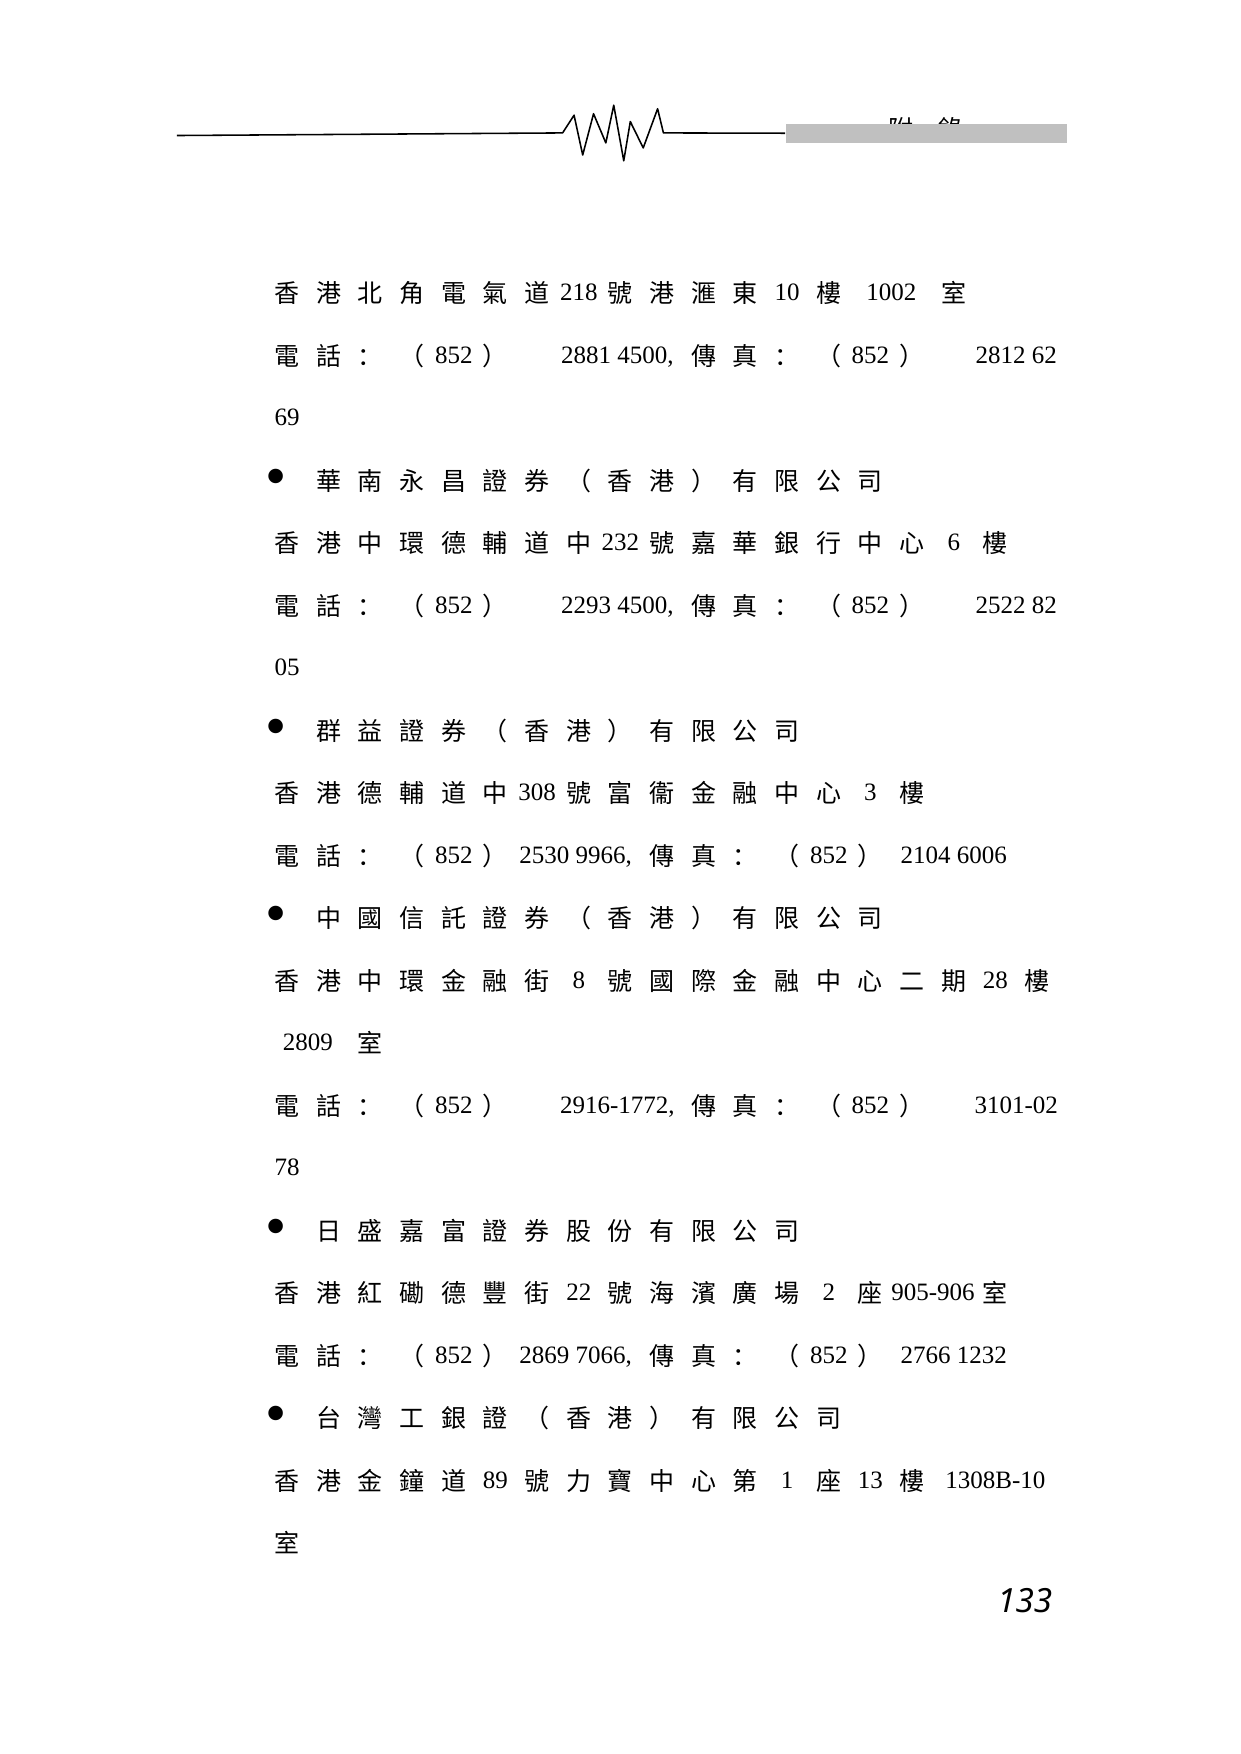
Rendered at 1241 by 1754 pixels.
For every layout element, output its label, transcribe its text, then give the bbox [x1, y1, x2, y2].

text 香港紅磡德豐街22號海濱廣場2座905-906室 [262, 1250, 1058, 1313]
text 香港北角電氣道218號港滙東10樓1002室 [262, 250, 1058, 313]
text 香港中環金融街8號國際金融中心二期28樓2809室 [262, 938, 1058, 1063]
text 香港金鐘道89號力寶中心第1座13樓1308B-10室 [262, 1438, 1058, 1563]
text 香港德輔道中308號富衞金融中心3樓 [262, 750, 1058, 813]
list 日盛嘉富證券股份有限公司 [242, 1188, 1058, 1250]
text 電話：（852） 2916-1772, 傳真：（852） 3101-0278 [262, 1063, 1058, 1188]
list 台灣工銀證（香港）有限公司 [242, 1375, 1058, 1438]
list 群益證券（香港）有限公司 [242, 688, 1058, 750]
text 香港中環德輔道中232號嘉華銀行中心6樓 [262, 500, 1058, 563]
text 電話：（852）2869 7066, 傳真：（852）2766 1232 [262, 1313, 1058, 1375]
list 華南永昌證券（香港）有限公司 [242, 438, 1058, 500]
text 電話：（852） 2293 4500, 傳真：（852） 2522 8205 [262, 563, 1058, 688]
list 中國信託證券（香港）有限公司 [242, 875, 1058, 938]
text 電話：（852）2530 9966, 傳真：（852）2104 6006 [262, 813, 1058, 875]
text 電話：（852） 2881 4500, 傳真：（852） 2812 6269 [262, 313, 1058, 438]
